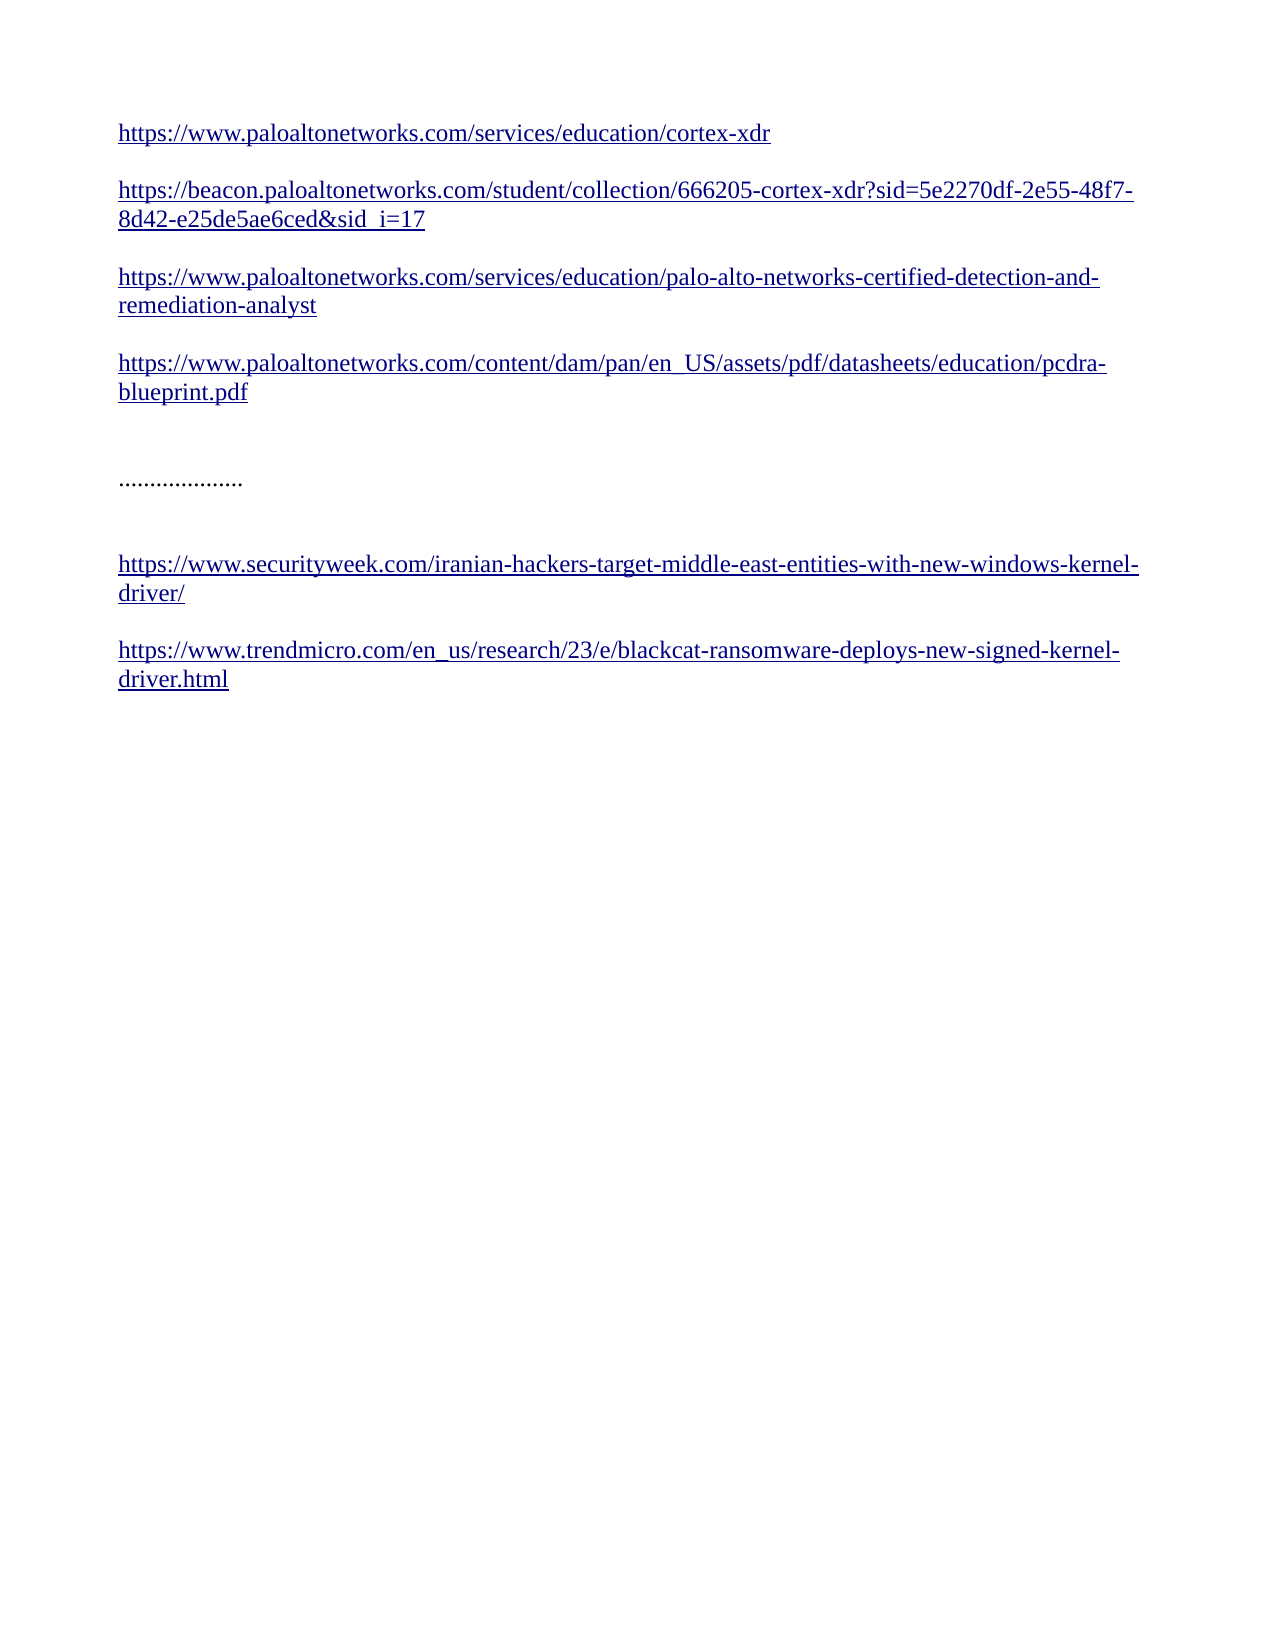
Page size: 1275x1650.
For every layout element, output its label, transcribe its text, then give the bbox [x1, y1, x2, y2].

text https://www.securityweek.com/iranian-hackers-target-middle-east-entities-with-new-windows-kernel-driver/ [118, 549, 1157, 607]
text https://www.trendmicro.com/en_us/research/23/e/blackcat-ransomware-deploys-new-signed-kernel-driver.html [118, 636, 1157, 693]
text .................... [118, 463, 1157, 492]
text https://beacon.paloaltonetworks.com/student/collection/666205-cortex-xdr?sid=5e2270df-2e55-48f7-8d42-e25de5ae6ced&sid_i=17 [118, 176, 1157, 233]
text https://www.paloaltonetworks.com/services/education/cortex-xdr [118, 118, 1157, 147]
text https://www.paloaltonetworks.com/content/dam/pan/en_US/assets/pdf/datasheets/education/pcdra-blueprint.pdf [118, 348, 1157, 406]
text https://www.paloaltonetworks.com/services/education/palo-alto-networks-certified-detection-and-remediation-analyst [118, 262, 1157, 319]
